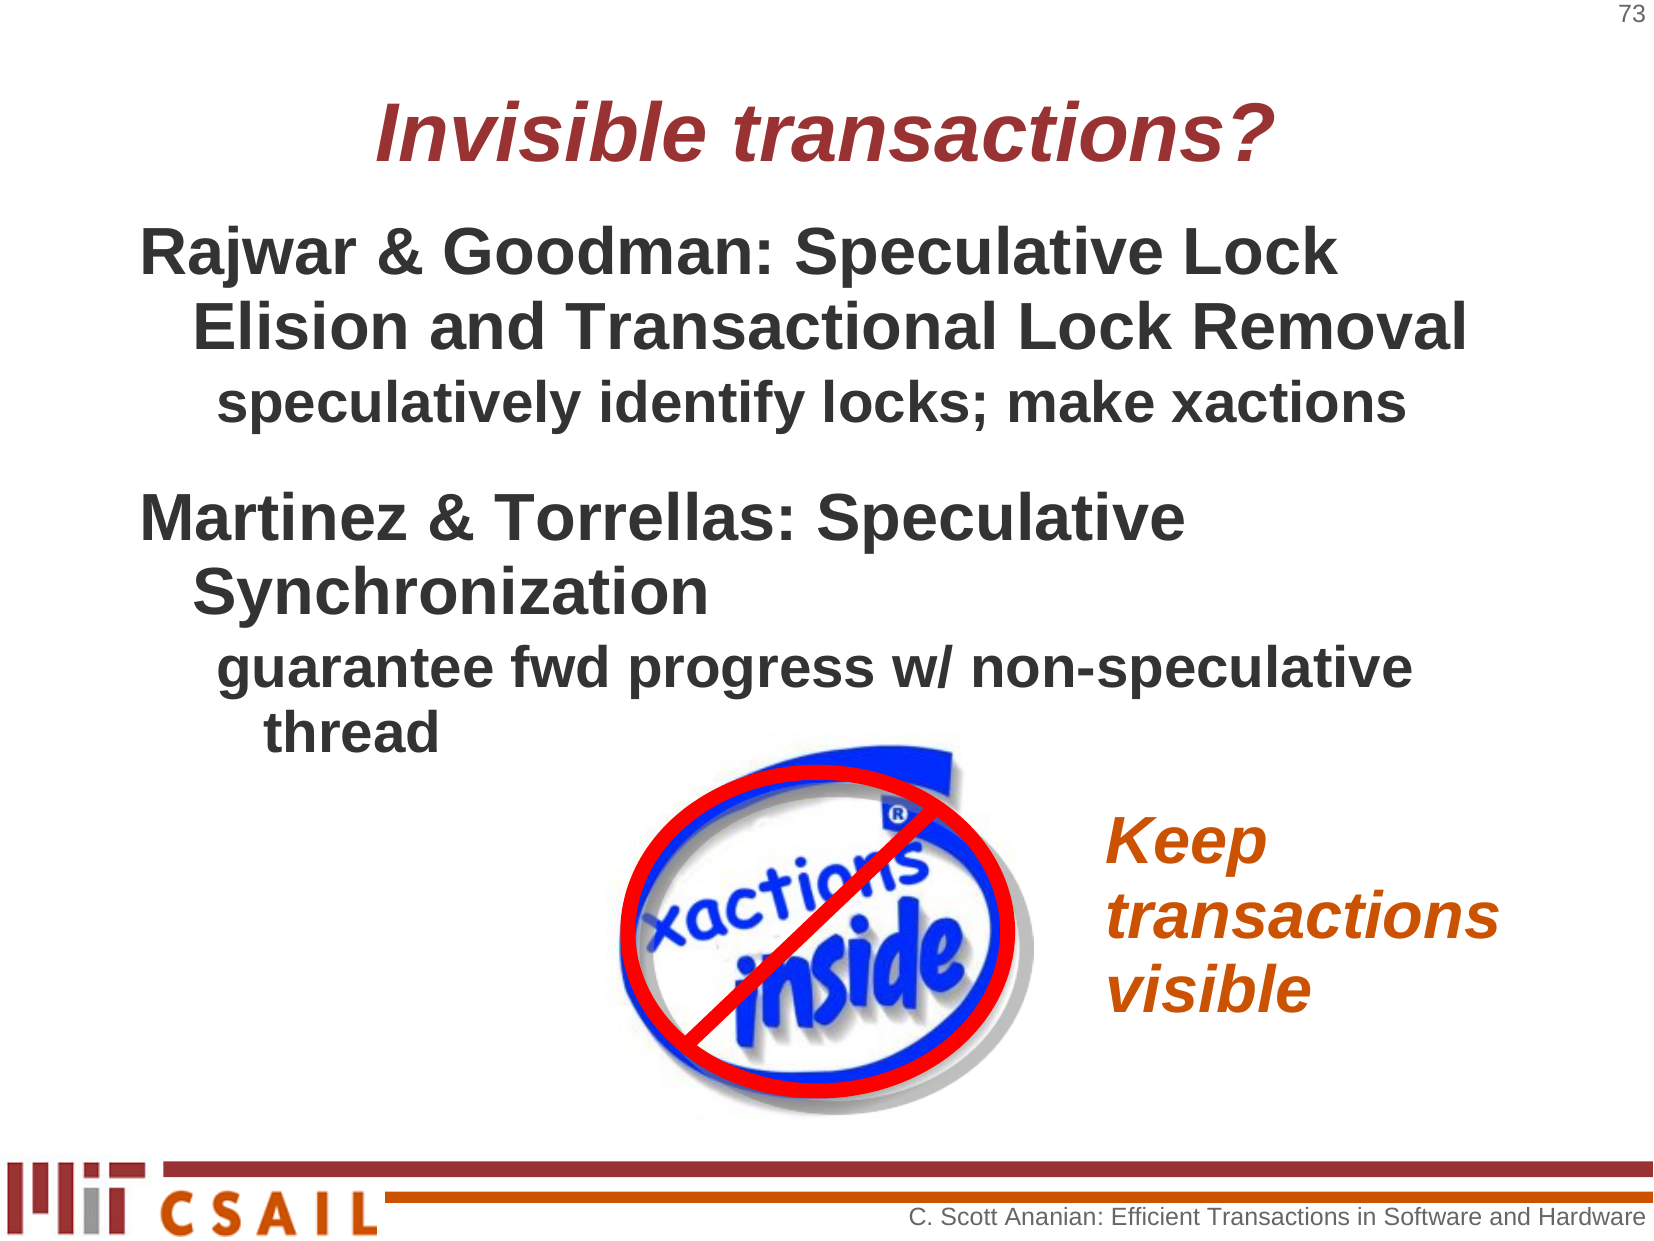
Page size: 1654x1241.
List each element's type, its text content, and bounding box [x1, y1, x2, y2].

picture [636, 780, 840, 952]
picture [698, 821, 1000, 1083]
title Invisible transactions? [52, 28, 1601, 237]
picture [606, 733, 1033, 1129]
picture [833, 930, 1018, 1099]
picture [0, 1155, 377, 1237]
picture [654, 798, 917, 1034]
list Rajwar & Goodman: Speculative Lock Elision and Transactional Lock Removal speculatively identify locks; make xactions Martinez & Torrellas: Speculative Synchronization guarantee fwd progress w/ non-speculative thread [121, 214, 1561, 932]
text_box Keep transactions visible [1105, 802, 1653, 1116]
